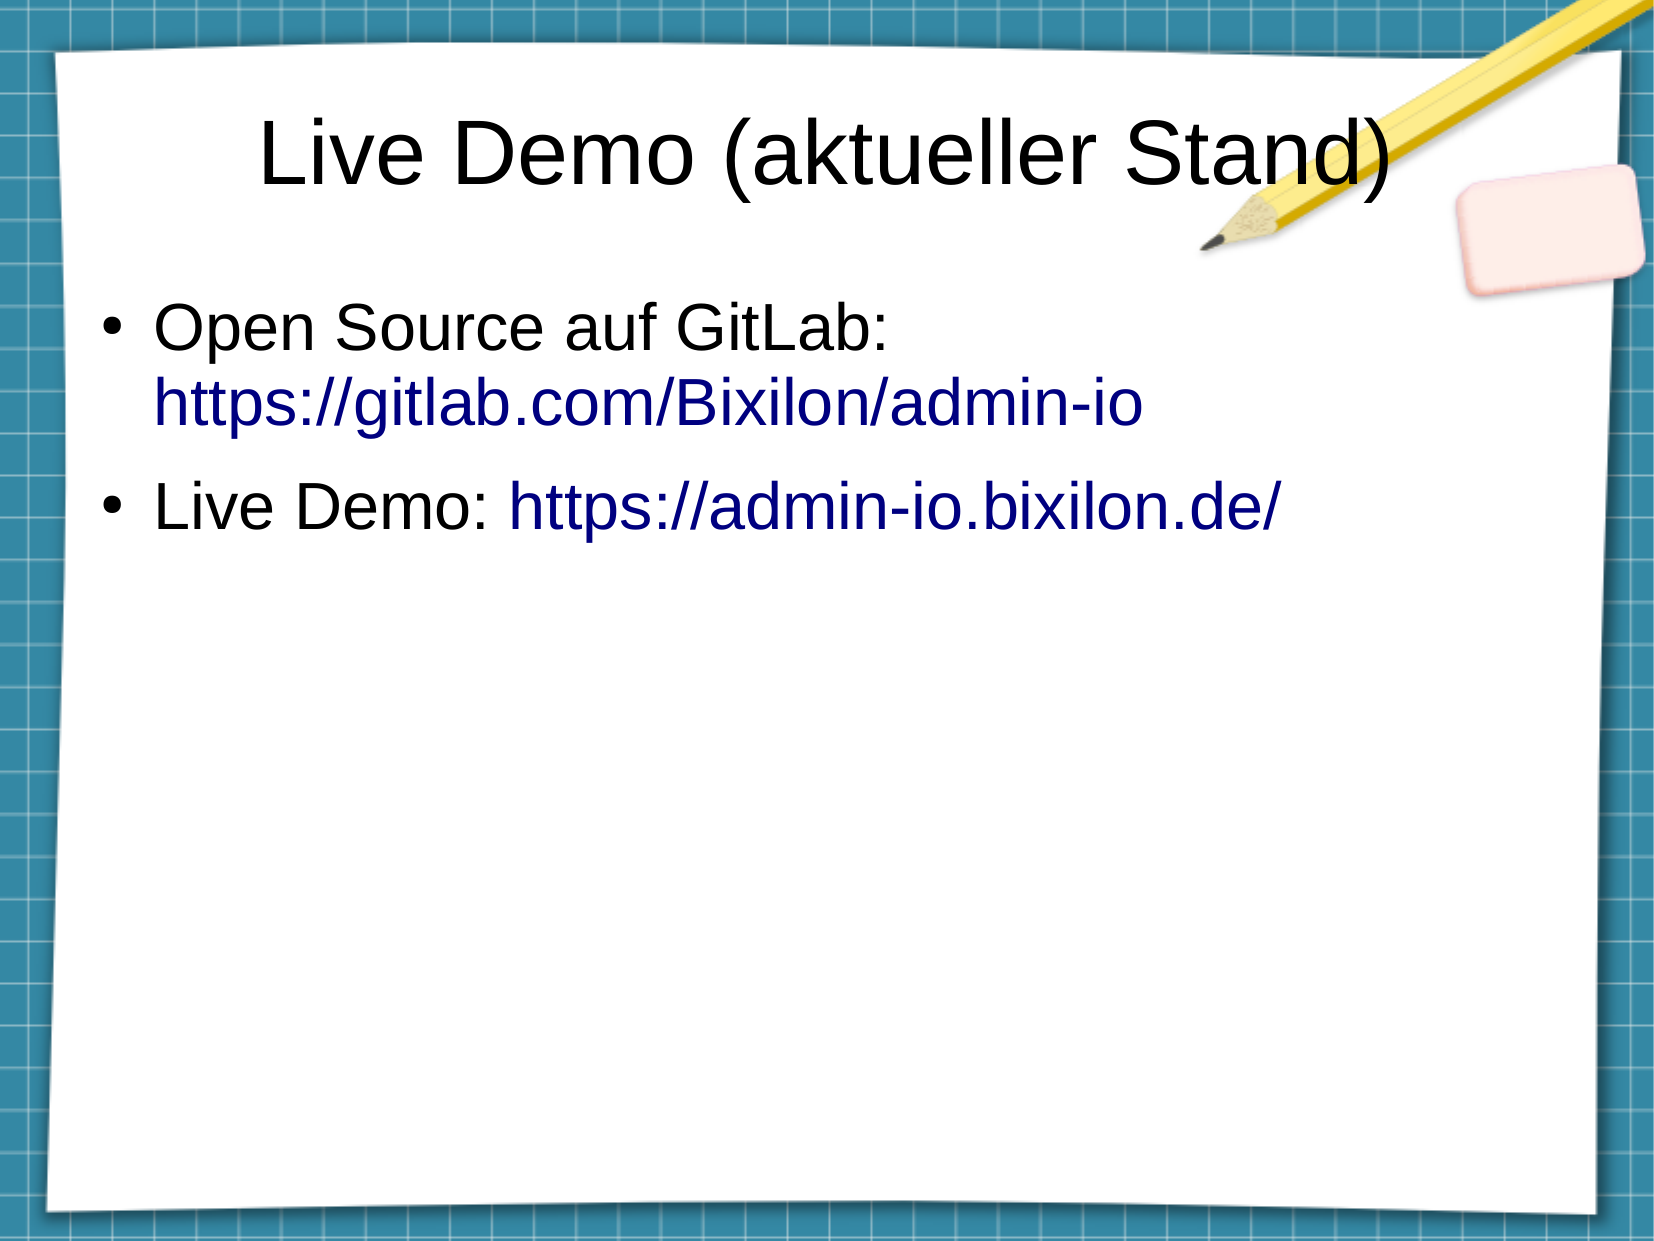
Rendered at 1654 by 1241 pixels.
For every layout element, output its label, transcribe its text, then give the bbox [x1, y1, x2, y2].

list Open Source auf GitLab: https://gitlab.com/Bixilon/admin-io Live Demo: https://admin-io.bixilon.de/ [82, 290, 1571, 1010]
picture [0, 0, 1654, 1241]
title Live Demo (aktueller Stand) [82, 49, 1571, 257]
